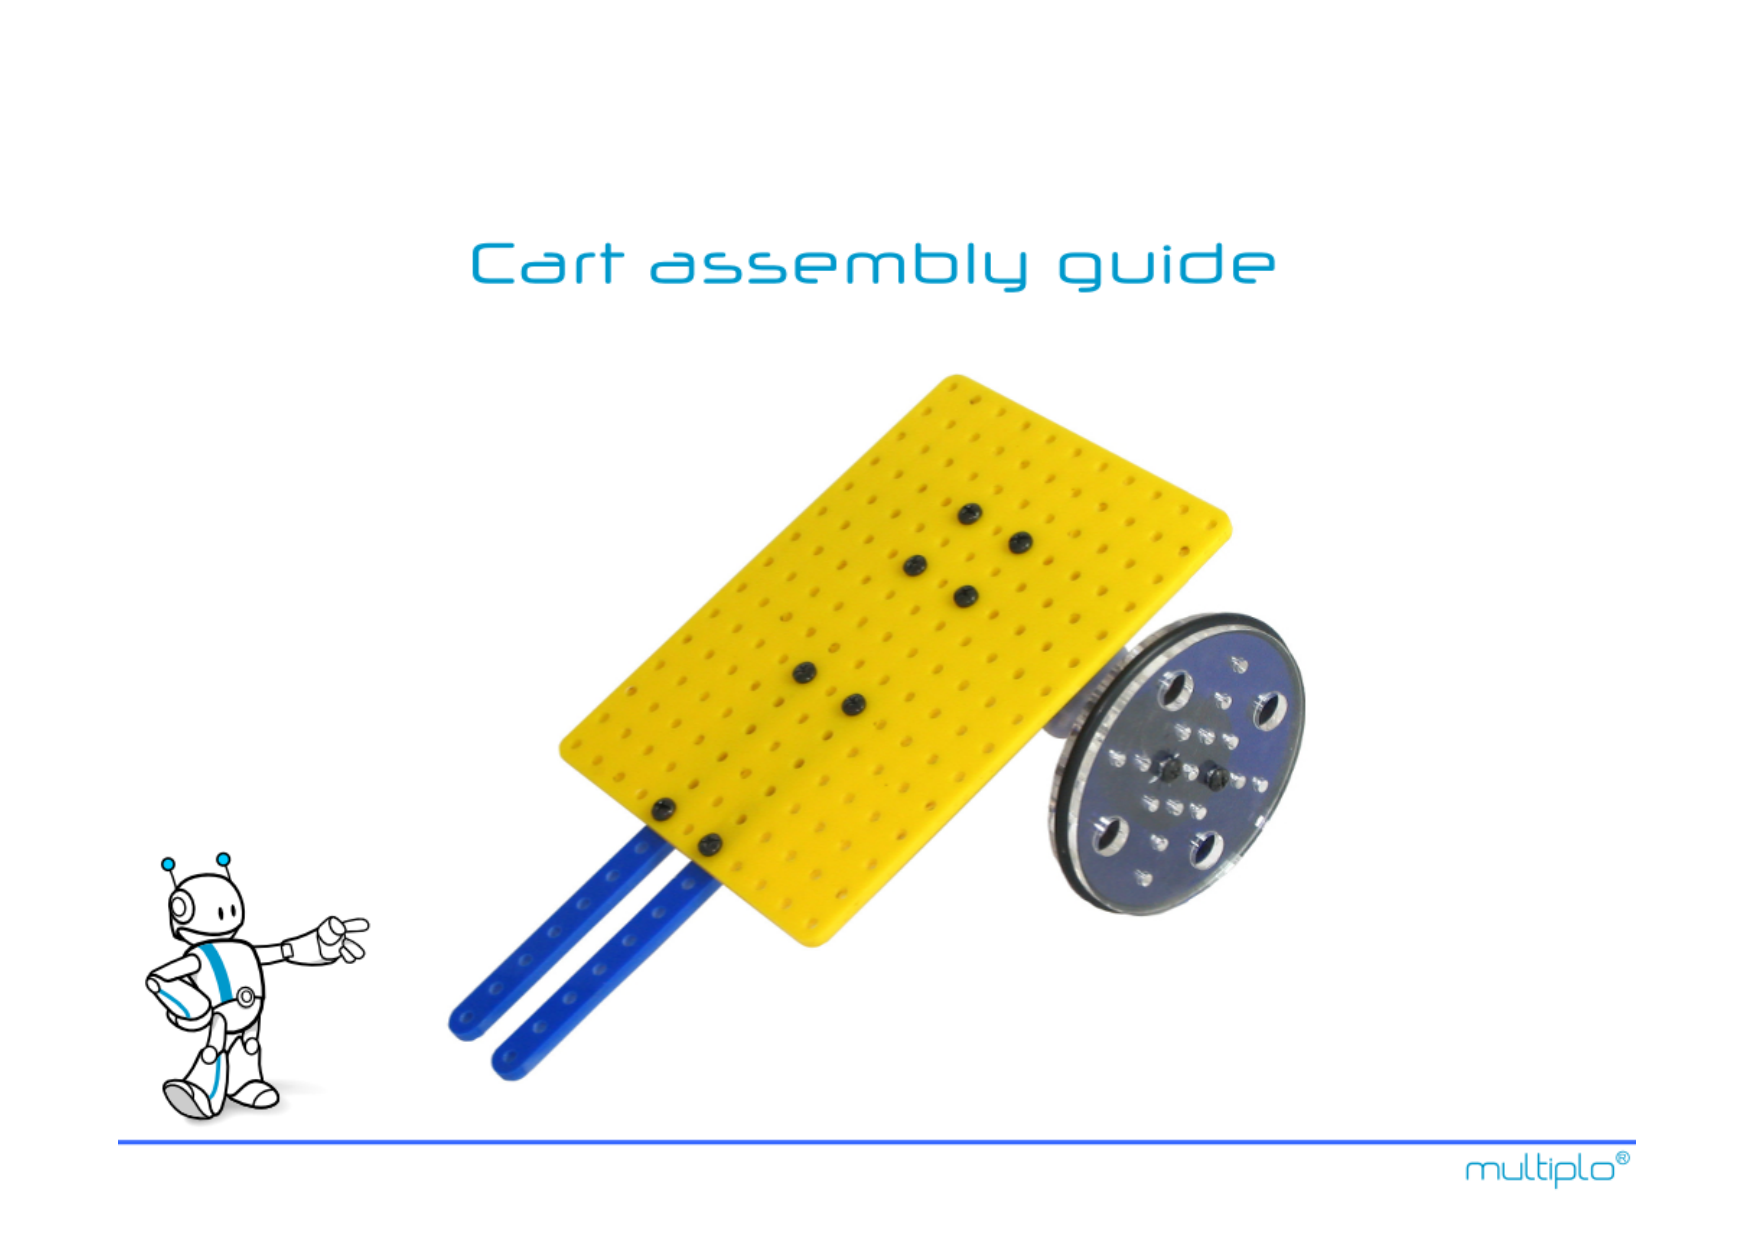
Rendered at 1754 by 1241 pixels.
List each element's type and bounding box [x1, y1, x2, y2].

picture [118, 118, 1636, 1192]
